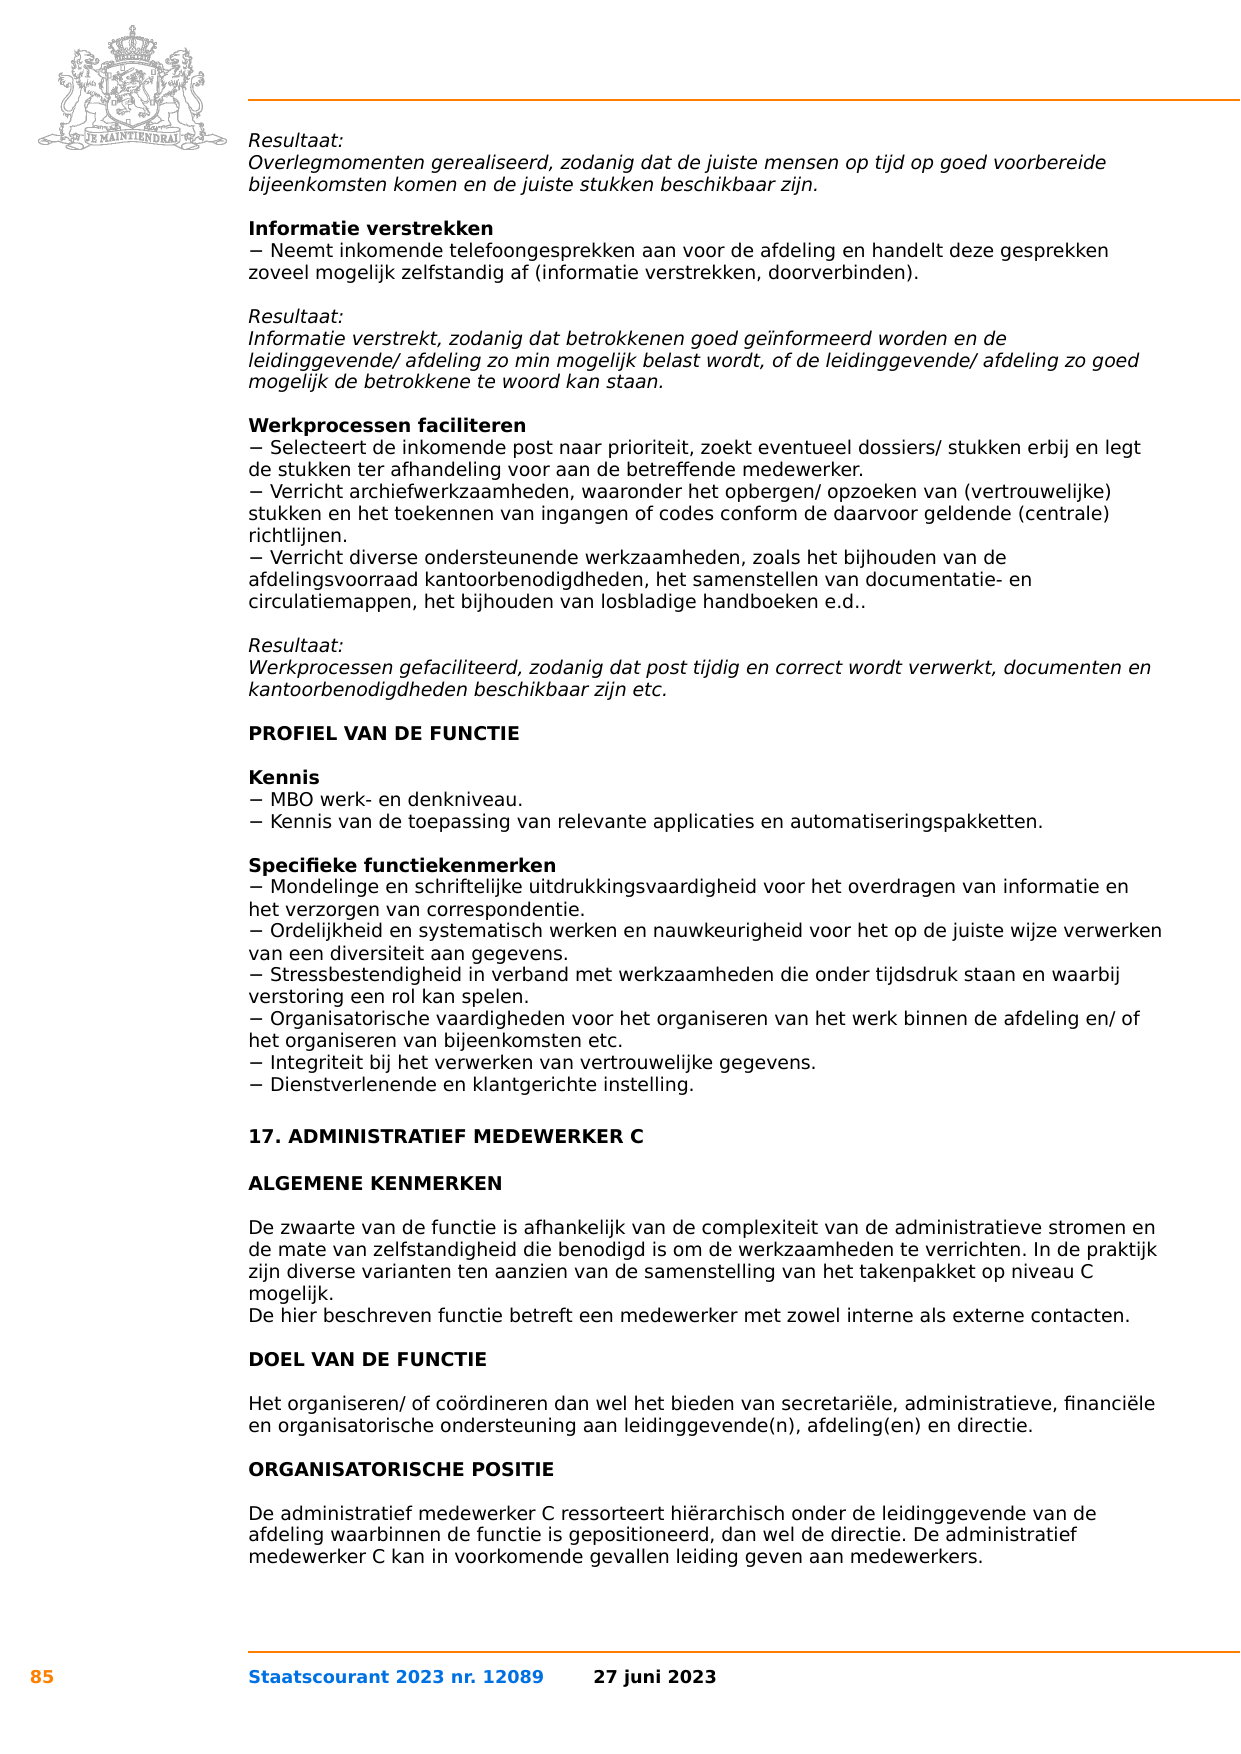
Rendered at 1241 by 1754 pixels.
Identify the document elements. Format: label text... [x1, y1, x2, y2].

subtitle PROFIEL VAN DE FUNCTIE [248, 723, 1163, 745]
text Informatie verstrekken [248, 218, 1163, 240]
text Overlegmomenten gerealiseerd, zodanig dat de juiste mensen op tijd op goed voorbereide bijeenkomsten komen en de juiste stukken beschikbaar zijn. [248, 152, 1163, 196]
text Resultaat: [248, 130, 1163, 152]
text De zwaarte van de functie is afhankelijk van de complexiteit van de administratieve stromen en de mate van zelfstandigheid die benodigd is om de werkzaamheden te verrichten. In de praktijk zijn diverse varianten ten aanzien van de samenstelling van het takenpakket op niveau C mogelijk. [248, 1217, 1163, 1305]
text − Neemt inkomende telefoongesprekken aan voor de afdeling en handelt deze gesprekken zoveel mogelijk zelfstandig af (informatie verstrekken, doorverbinden). [248, 240, 1163, 284]
text Informatie verstrekt, zodanig dat betrokkenen goed geïnformeerd worden en de leidinggevende/ afdeling zo min mogelijk belast wordt, of de leidinggevende/ afdeling zo goed mogelijk de betrokkene te woord kan staan. [248, 327, 1163, 393]
text − Ordelijkheid en systematisch werken en nauwkeurigheid voor het op de juiste wijze verwerken van een diversiteit aan gegevens. [248, 920, 1163, 964]
subtitle ALGEMENE KENMERKEN [248, 1173, 1163, 1195]
text − Mondelinge en schriftelijke uitdrukkingsvaardigheid voor het overdragen van informatie en het verzorgen van correspondentie. [248, 876, 1163, 920]
text − Selecteert de inkomende post naar prioriteit, zoekt eventueel dossiers/ stukken erbij en legt de stukken ter afhandeling voor aan de betreffende medewerker. [248, 437, 1163, 481]
text − Organisatorische vaardigheden voor het organiseren van het werk binnen de afdeling en/ of het organiseren van bijeenkomsten etc. [248, 1008, 1163, 1052]
picture [38, 25, 227, 150]
text De hier beschreven functie betreft een medewerker met zowel interne als externe contacten. [248, 1305, 1163, 1327]
text Werkprocessen gefaciliteerd, zodanig dat post tijdig en correct wordt verwerkt, documenten en kantoorbenodigdheden beschikbaar zijn etc. [248, 657, 1163, 701]
text − Dienstverlenende en klantgerichte instelling. [248, 1074, 1163, 1096]
text Het organiseren/ of coördineren dan wel het bieden van secretariële, administratieve, financiële en organisatorische ondersteuning aan leidinggevende(n), afdeling(en) en directie. [248, 1393, 1163, 1437]
text − Verricht archiefwerkzaamheden, waaronder het opbergen/ opzoeken van (vertrouwelijke) stukken en het toekennen van ingangen of codes conform de daarvoor geldende (centrale) richtlijnen. [248, 481, 1163, 547]
text Specifieke functiekenmerken [248, 854, 1163, 876]
text De administratief medewerker C ressorteert hiërarchisch onder de leidinggevende van de afdeling waarbinnen de functie is gepositioneerd, dan wel de directie. De administratief medewerker C kan in voorkomende gevallen leiding geven aan medewerkers. [248, 1502, 1163, 1568]
text − MBO werk- en denkniveau. [248, 789, 1163, 811]
text − Stressbestendigheid in verband met werkzaamheden die onder tijdsdruk staan en waarbij verstoring een rol kan spelen. [248, 964, 1163, 1008]
text Werkprocessen faciliteren [248, 415, 1163, 437]
subtitle ORGANISATORISCHE POSITIE [248, 1458, 1163, 1481]
text − Kennis van de toepassing van relevante applicaties en automatiseringspakketten. [248, 811, 1163, 833]
subtitle 17. ADMINISTRATIEF MEDEWERKER C [248, 1126, 1163, 1148]
subtitle DOEL VAN DE FUNCTIE [248, 1349, 1163, 1371]
text − Verricht diverse ondersteunende werkzaamheden, zoals het bijhouden van de afdelingsvoorraad kantoorbenodigdheden, het samenstellen van documentatie- en circulatiemappen, het bijhouden van losbladige handboeken e.d.. [248, 547, 1163, 613]
text Resultaat: [248, 306, 1163, 327]
text Kennis [248, 767, 1163, 789]
text − Integriteit bij het verwerken van vertrouwelijke gegevens. [248, 1052, 1163, 1074]
text Resultaat: [248, 635, 1163, 657]
